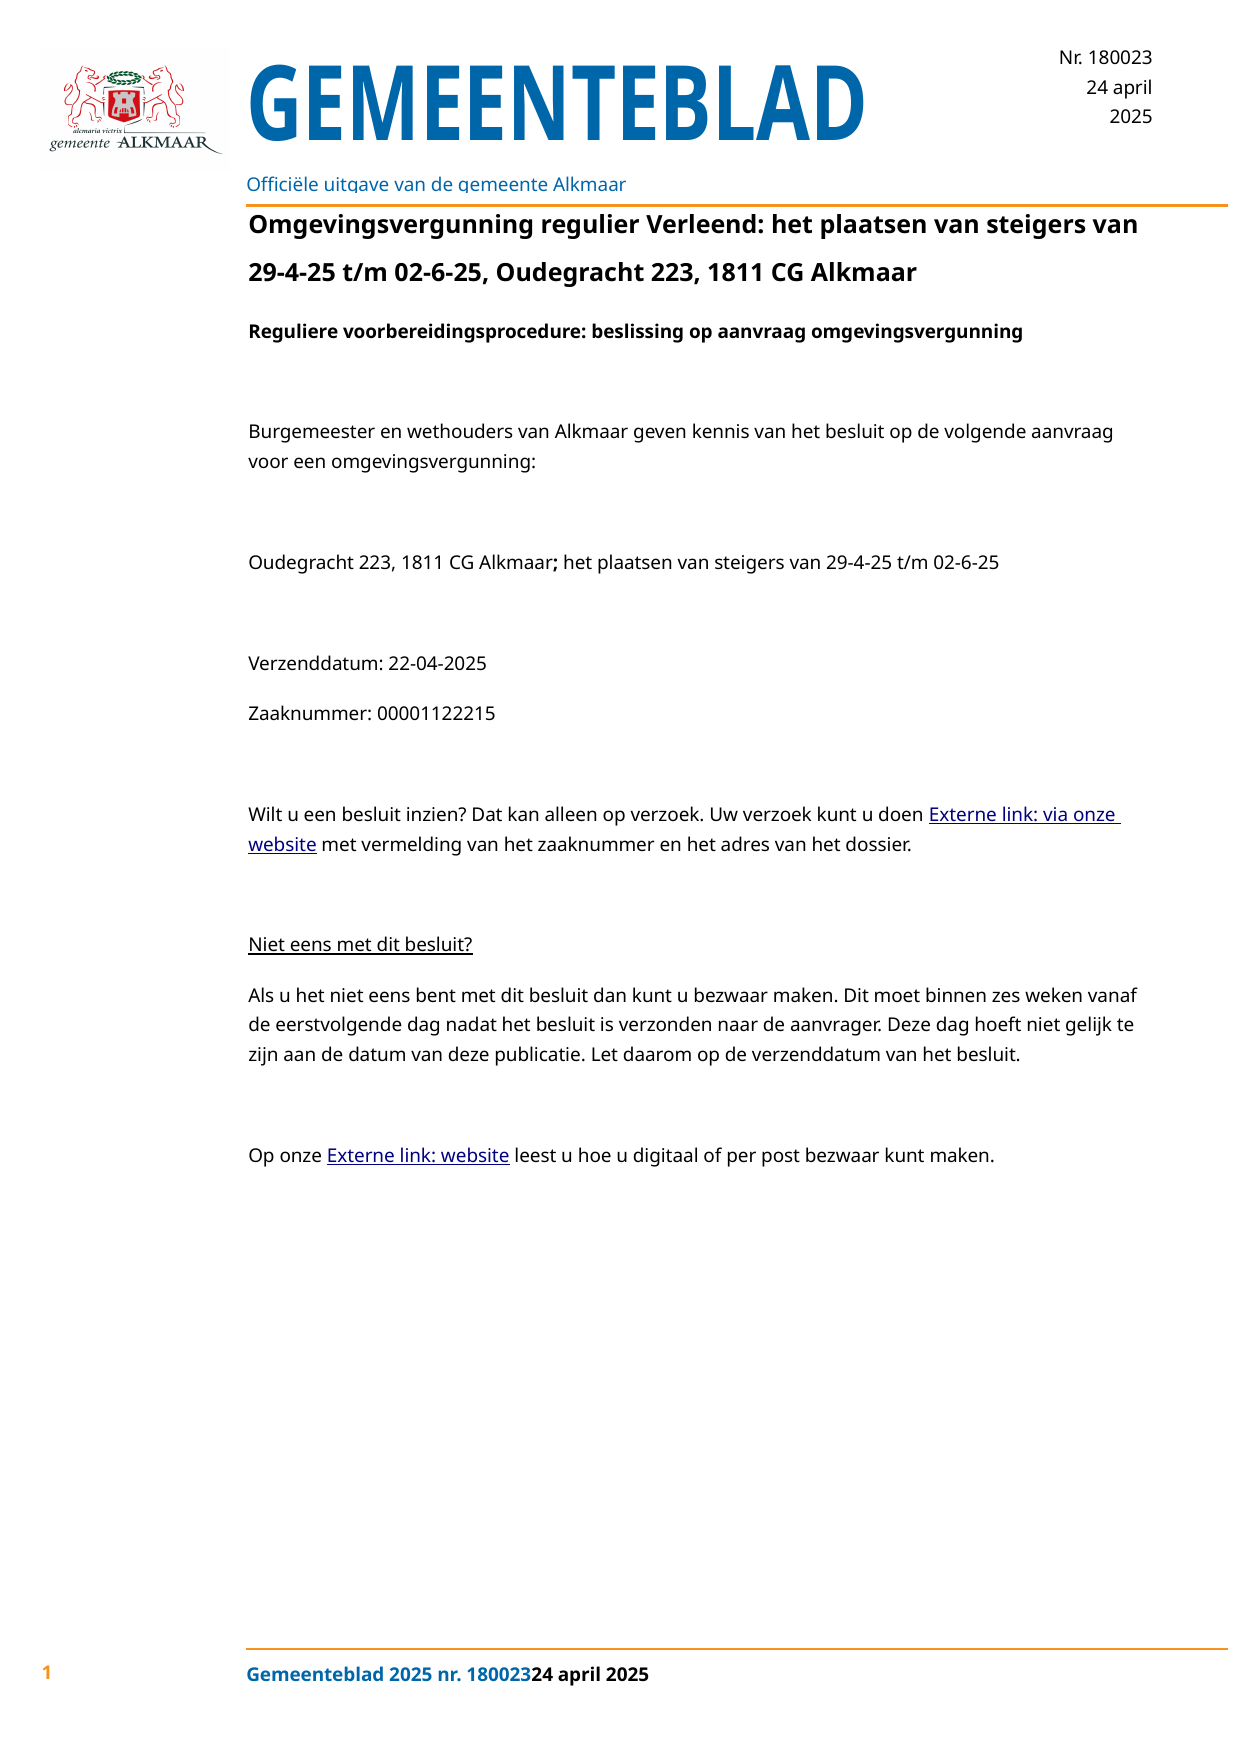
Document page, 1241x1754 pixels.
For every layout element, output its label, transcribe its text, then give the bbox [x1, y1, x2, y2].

text Oudegracht 223, 1811 CG Alkmaar; het plaatsen van steigers van 29-4-25 t/m 02-6-25 [248, 549, 1152, 575]
text Wilt u een besluit inzien? Dat kan alleen op verzoek. Uw verzoek kunt u doen Externe link: via onze website met vermelding van het zaaknummer en het adres van het dossier. [248, 801, 1152, 857]
text Reguliere voorbereidingsprocedure: beslissing op aanvraag omgevingsvergunning [248, 318, 1152, 344]
text Als u het niet eens bent met dit besluit dan kunt u bezwaar maken. Dit moet binnen zes weken vanaf de eerstvolgende dag nadat het besluit is verzonden naar de aanvrager. Deze dag hoeft niet gelijk te zijn aan de datum van deze publicatie. Let daarom op de verzenddatum van het besluit. [248, 982, 1152, 1067]
text Burgemeester en wethouders van Alkmaar geven kennis van het besluit op de volgende aanvraag voor een omgevingsvergunning: [248, 419, 1152, 474]
text Omgevingsvergunning regulier Verleend: het plaatsen van steigers van 29-4-25 t/m 02-6-25, Oudegracht 223, 1811 CG Alkmaar [248, 207, 1152, 288]
text Op onze Externe link: website leest u hoe u digitaal of per post bezwaar kunt maken. [248, 1142, 1152, 1168]
text Zaaknummer: 00001122215 [248, 700, 1152, 726]
text Niet eens met dit besluit? [248, 932, 1152, 957]
text Verzenddatum: 22-04-2025 [248, 650, 1152, 676]
picture [41, 47, 231, 172]
